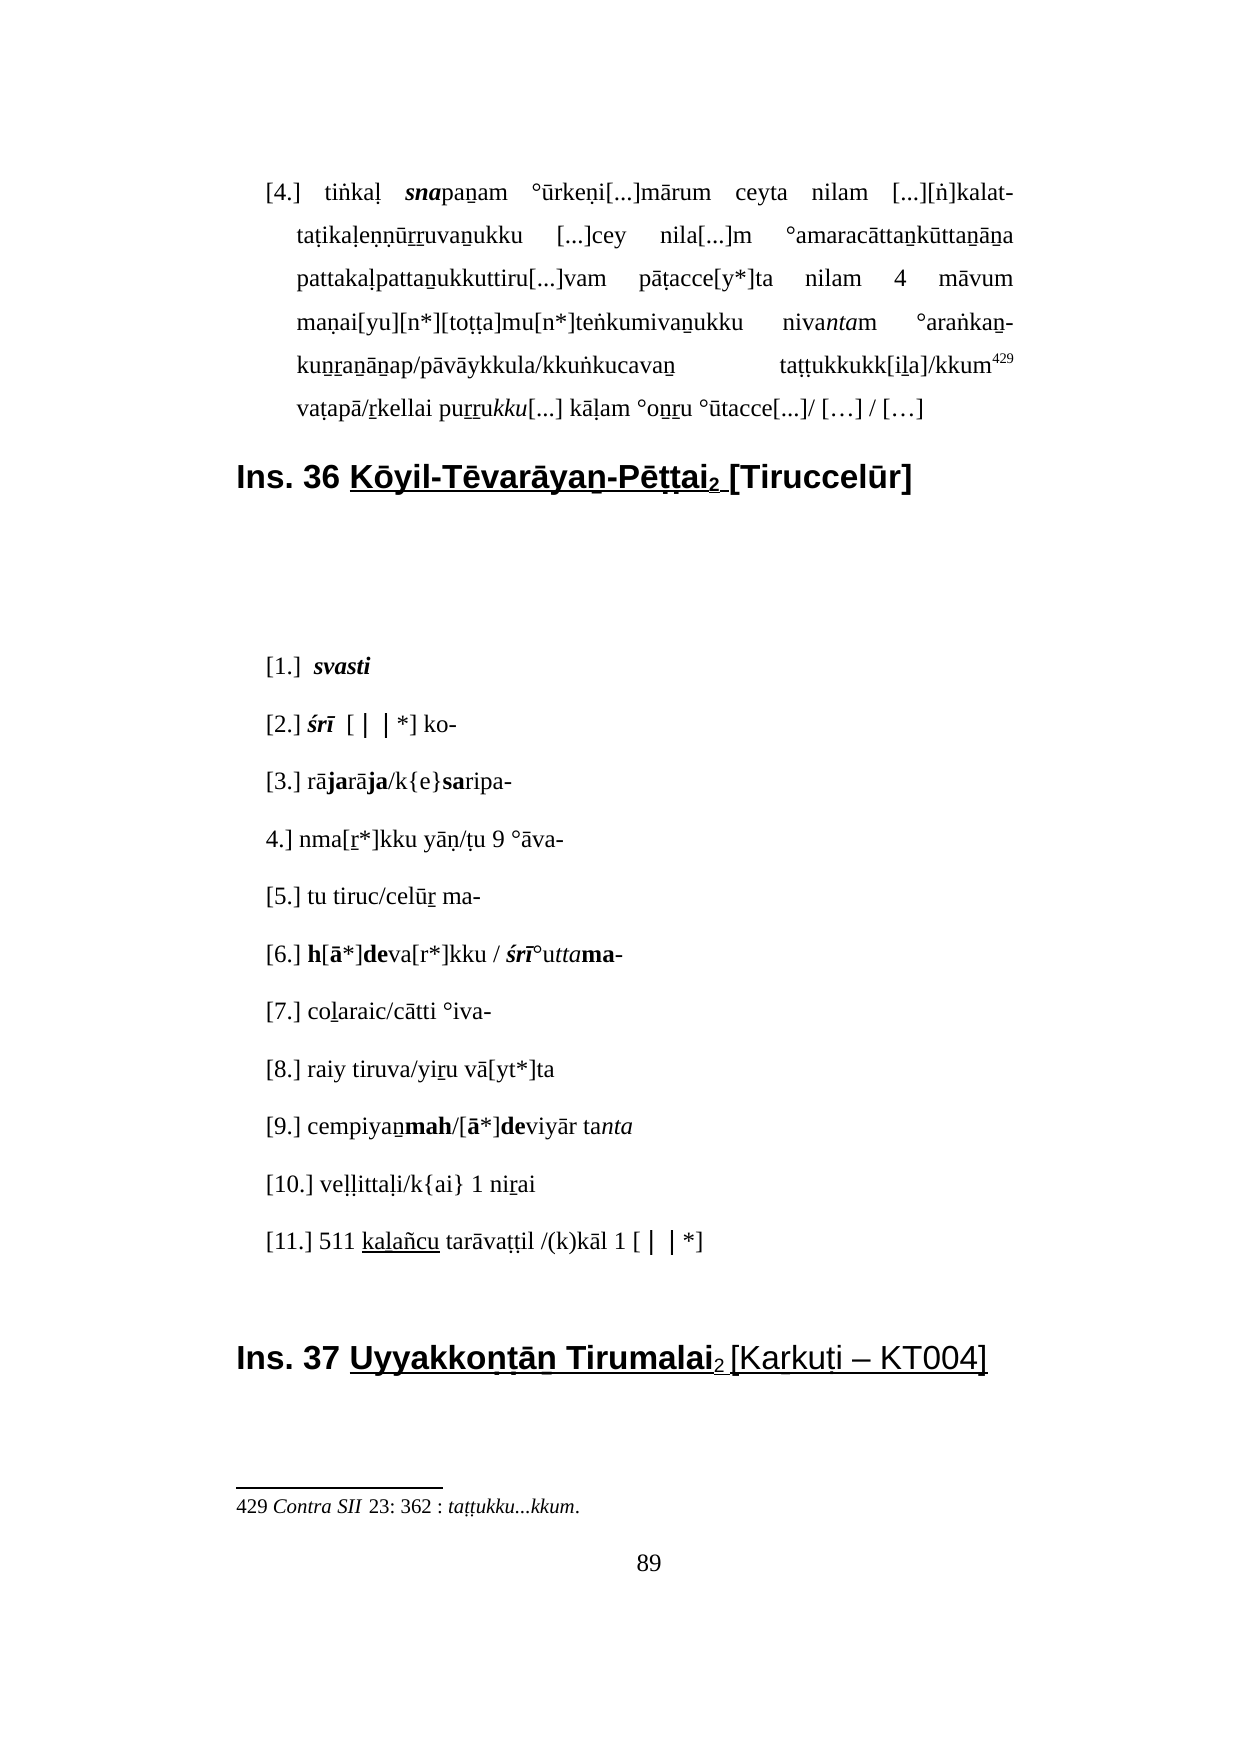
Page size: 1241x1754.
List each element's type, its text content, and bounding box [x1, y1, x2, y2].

text [6.] h[ā*]deva[r*]kku / śrī°uttama- [266, 939, 1017, 968]
text [7.] coḻaraic/cātti °iva- [266, 996, 1017, 1025]
text [11.] 511 kaḻañcu tarāvaṭṭil /(k)kāl 1 [❘❘*] [266, 1226, 1017, 1255]
text [10.] veḷḷittaḷi/k{ai} 1 niṟai [266, 1169, 1017, 1198]
text 4.] nma[ṟ*]kku yāṇ/ṭu 9 °āva- [266, 824, 1017, 853]
subtitle Ins. 36 Kōyil-Tēvarāyaṉ-Pēṭṭai2 [Tiruccelūr] [236, 457, 1061, 495]
text [5.] tu tiruc/celūṟ ma- [266, 881, 1017, 910]
subtitle Ins. 37 Uyyakkoṇṭāṉ Tirumalai2 [Kaṟkuṭi – KT004] [236, 1338, 1061, 1377]
text Contra SII 23: 362 : taṭṭukku...kkum. [236, 1494, 1061, 1518]
text [8.] raiy tiruva/yiṟu vā[yt*]ta [266, 1054, 1017, 1083]
text [3.] rājarāja/k{e}saripa- [266, 766, 1017, 795]
text [4.] tiṅkaḷ snapaṉam °ūrkeṇi[...]mārum ceyta nilam [...][ṅ]kalat-taṭikaḷeṇṇūṟṟuvaṉukku [...]cey nila[...]m °amaracāttaṉkūttaṉāṉa pattakaḷpattaṉukkuttiru[...]vam pāṭacce[y*]ta nilam 4 māvum maṇai[yu][n*][toṭṭa]mu[n*]teṅkumivaṉukku nivantam °araṅkaṉ- kuṉṟaṉāṉap/pāvāykkula/kkuṅkucavaṉ taṭṭukkukk[iḻa]/kkum vaṭapā/ṟkellai puṟṟukku[...] kāḷam °oṉṟu °ūtacce[...]/ […] / […] [265, 177, 1014, 422]
text [9.] cempiyaṉmah/[ā*]deviyār tanta [266, 1111, 1017, 1140]
text [1.] svasti [266, 651, 1017, 680]
text [2.] śrī [❘❘*] ko- [266, 709, 1017, 738]
